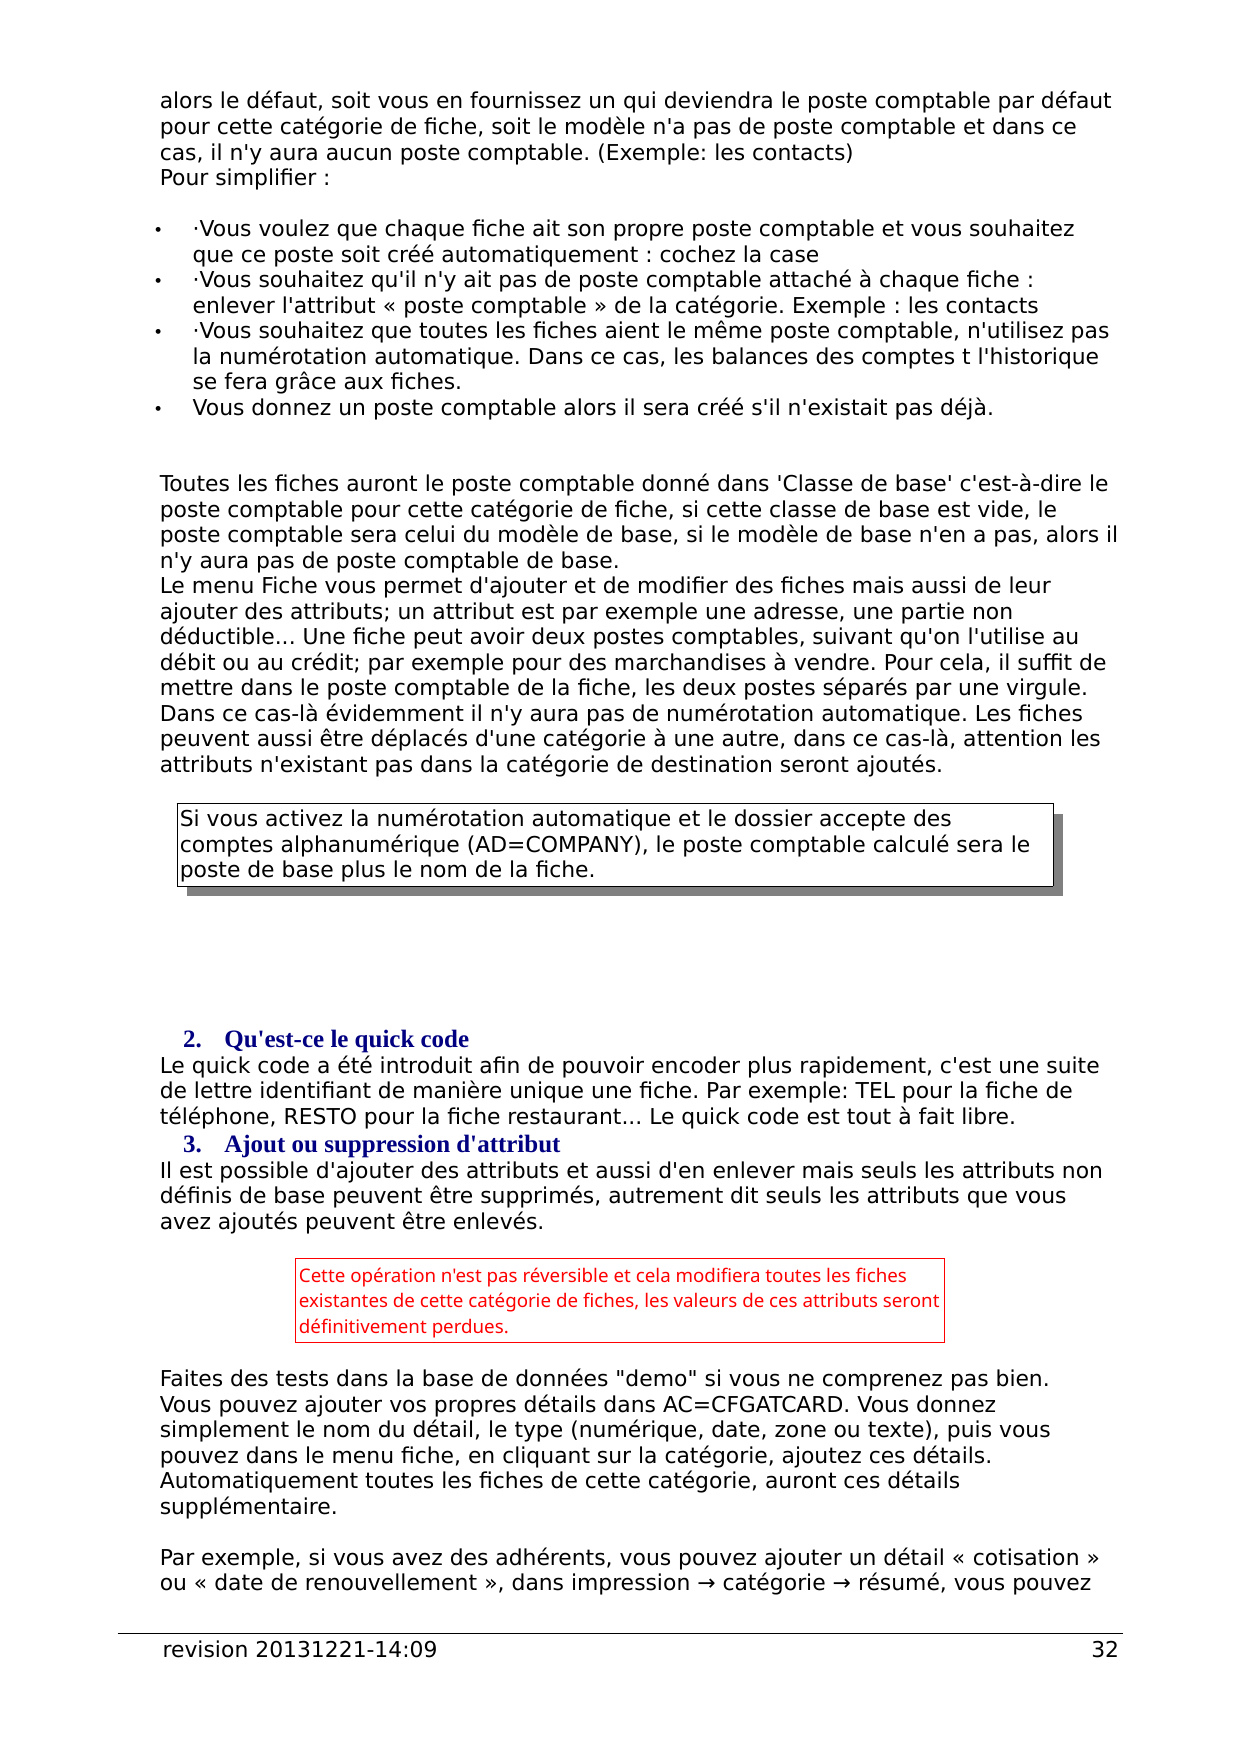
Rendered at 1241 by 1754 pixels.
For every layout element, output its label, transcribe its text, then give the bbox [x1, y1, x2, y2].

text Faites des tests dans la base de données "demo" si vous ne comprenez pas bien. [159, 1366, 1123, 1392]
subtitle Ajout ou suppression d'attribut [177, 1129, 1123, 1158]
text Le menu Fiche vous permet d'ajouter et de modifier des fiches mais aussi de leur ajouter des attributs; un attribut est par exemple une adresse, une partie non déductible... Une fiche peut avoir deux postes comptables, suivant qu'on l'utilise au débit ou au crédit; par exemple pour des marchandises à vendre. Pour cela, il suffit de mettre dans le poste comptable de la fiche, les deux postes séparés par une virgule. Dans ce cas-là évidemment il n'y aura pas de numérotation automatique. Les fiches peuvent aussi être déplacés d'une catégorie à une autre, dans ce cas-là, attention les attributs n'existant pas dans la catégorie de destination seront ajoutés. [159, 573, 1123, 778]
subtitle Qu'est-ce le quick code [177, 1024, 1123, 1053]
text Vous pouvez ajouter vos propres détails dans AC=CFGATCARD. Vous donnez simplement le nom du détail, le type (numérique, date, zone ou texte), puis vous pouvez dans le menu fiche, en cliquant sur la catégorie, ajoutez ces détails. Automatiquement toutes les fiches de cette catégorie, auront ces détails supplémentaire. [159, 1392, 1123, 1519]
list ·Vous souhaitez que toutes les fiches aient le même poste comptable, n'utilisez pas la numérotation automatique. Dans ce cas, les balances des comptes t l'historique se fera grâce aux fiches. [155, 318, 1123, 395]
text alors le défaut, soit vous en fournissez un qui deviendra le poste comptable par défaut pour cette catégorie de fiche, soit le modèle n'a pas de poste comptable et dans ce cas, il n'y aura aucun poste comptable. (Exemple: les contacts) [159, 88, 1123, 165]
list ·Vous voulez que chaque fiche ait son propre poste comptable et vous souhaitez que ce poste soit créé automatiquement : cochez la case [155, 216, 1123, 267]
text Toutes les fiches auront le poste comptable donné dans 'Classe de base' c'est-à-dire le poste comptable pour cette catégorie de fiche, si cette classe de base est vide, le poste comptable sera celui du modèle de base, si le modèle de base n'en a pas, alors il n'y aura pas de poste comptable de base. [159, 471, 1123, 573]
text Si vous activez la numérotation automatique et le dossier accepte des comptes alphanumérique (AD=COMPANY), le poste comptable calculé sera le poste de base plus le nom de la fiche. [178, 804, 1053, 886]
text Cette opération n'est pas réversible et cela modifiera toutes les fiches existantes de cette catégorie de fiches, les valeurs de ces attributs seront définitivement perdues. [296, 1259, 944, 1342]
text Par exemple, si vous avez des adhérents, vous pouvez ajouter un détail « cotisation » ou « date de renouvellement », dans impression → catégorie → résumé, vous pouvez [159, 1545, 1123, 1596]
list Vous donnez un poste comptable alors il sera créé s'il n'existait pas déjà. [155, 395, 1123, 420]
text Le quick code a été introduit afin de pouvoir encoder plus rapidement, c'est une suite de lettre identifiant de manière unique une fiche. Par exemple: TEL pour la fiche de téléphone, RESTO pour la fiche restaurant... Le quick code est tout à fait libre. [159, 1053, 1123, 1129]
text Pour simplifier : [159, 165, 1123, 191]
list ·Vous souhaitez qu'il n'y ait pas de poste comptable attaché à chaque fiche : enlever l'attribut « poste comptable » de la catégorie. Exemple : les contacts [155, 267, 1123, 318]
text Il est possible d'ajouter des attributs et aussi d'en enlever mais seuls les attributs non définis de base peuvent être supprimés, autrement dit seuls les attributs que vous avez ajoutés peuvent être enlevés. [159, 1158, 1123, 1234]
